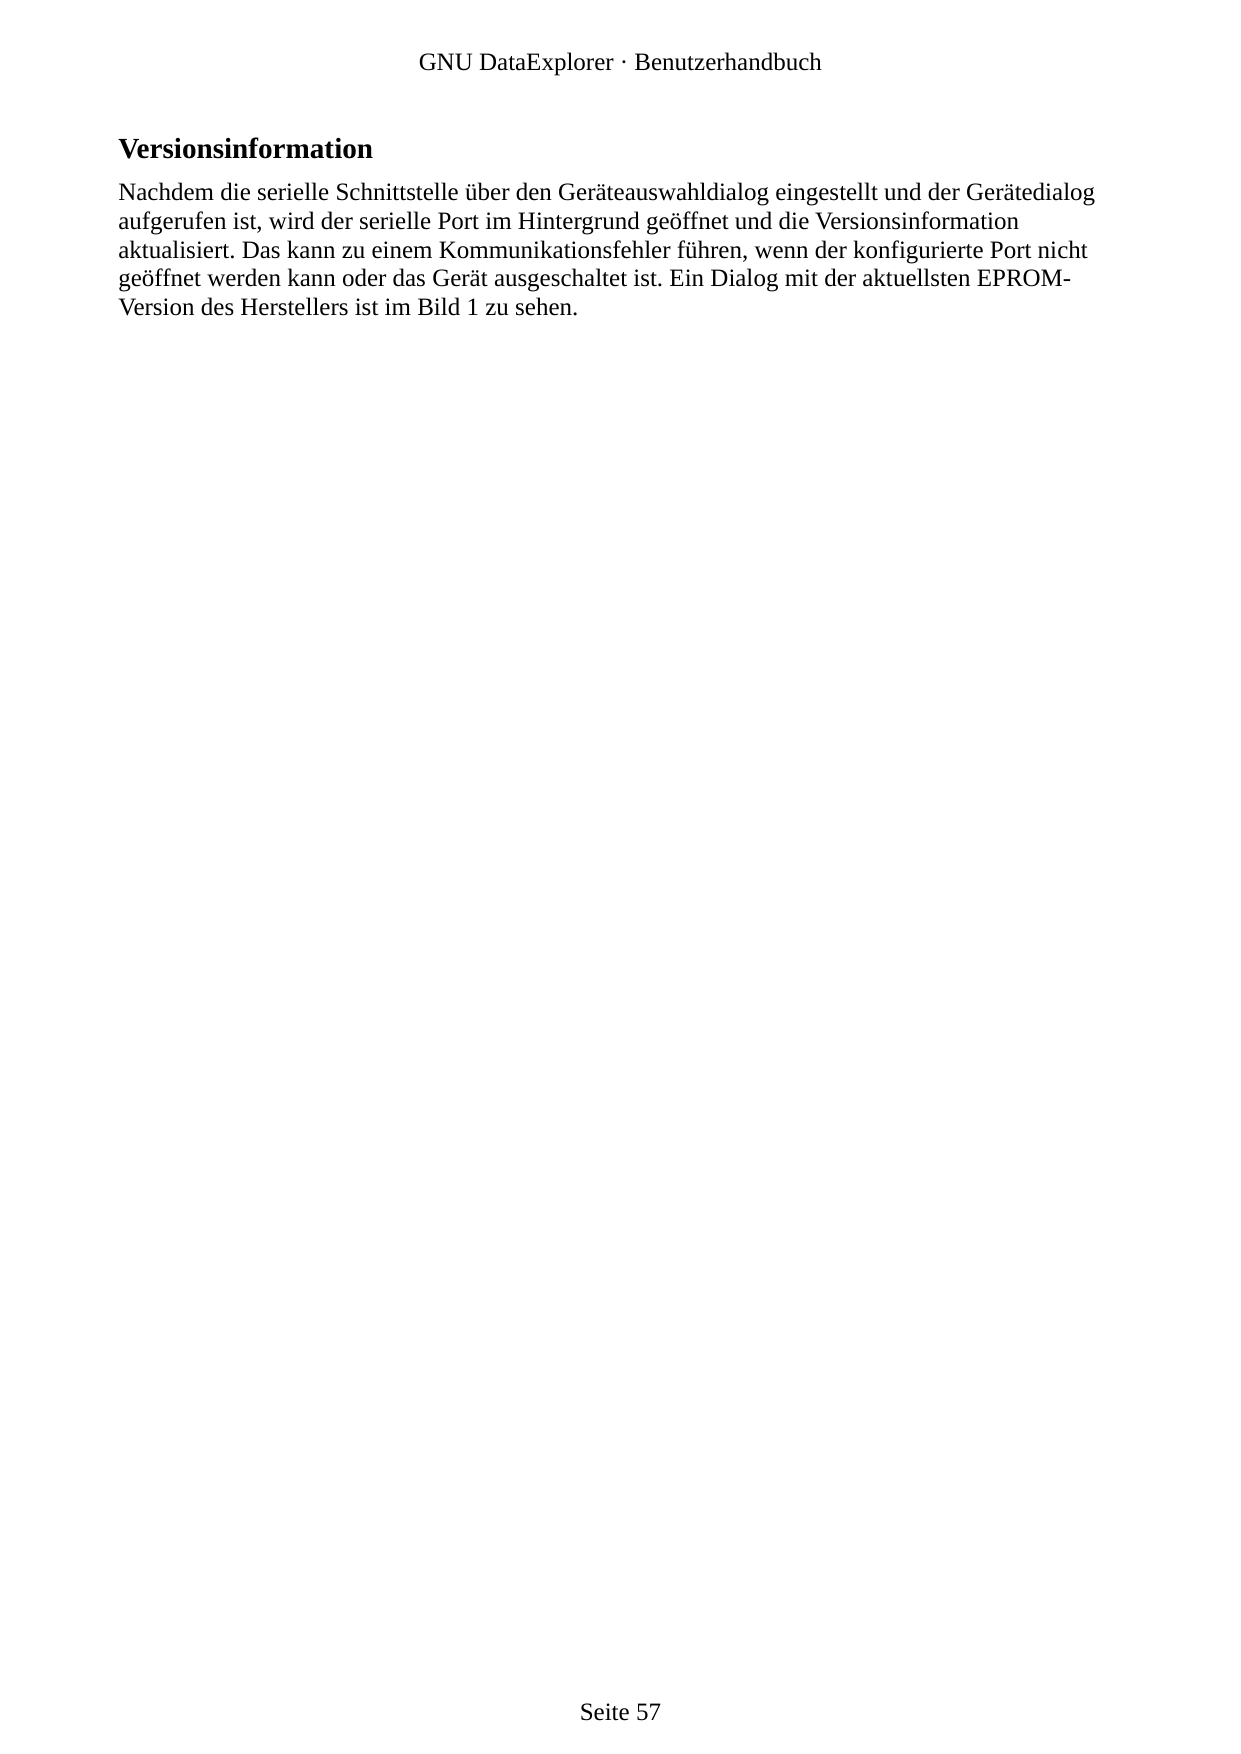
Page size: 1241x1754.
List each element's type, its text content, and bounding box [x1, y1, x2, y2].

text Nachdem die serielle Schnittstelle über den Geräteauswahldialog eingestellt und der Gerätedialog aufgerufen ist, wird der serielle Port im Hintergrund geöffnet und die Versionsinformation aktualisiert. Das kann zu einem Kommunikationsfehler führen, wenn der konfigurierte Port nicht geöffnet werden kann oder das Gerät ausgeschaltet ist. Ein Dialog mit der aktuellsten EPROM-Version des Herstellers ist im Bild 1 zu sehen. [118, 177, 1122, 321]
subtitle Versionsinformation [118, 131, 1122, 165]
